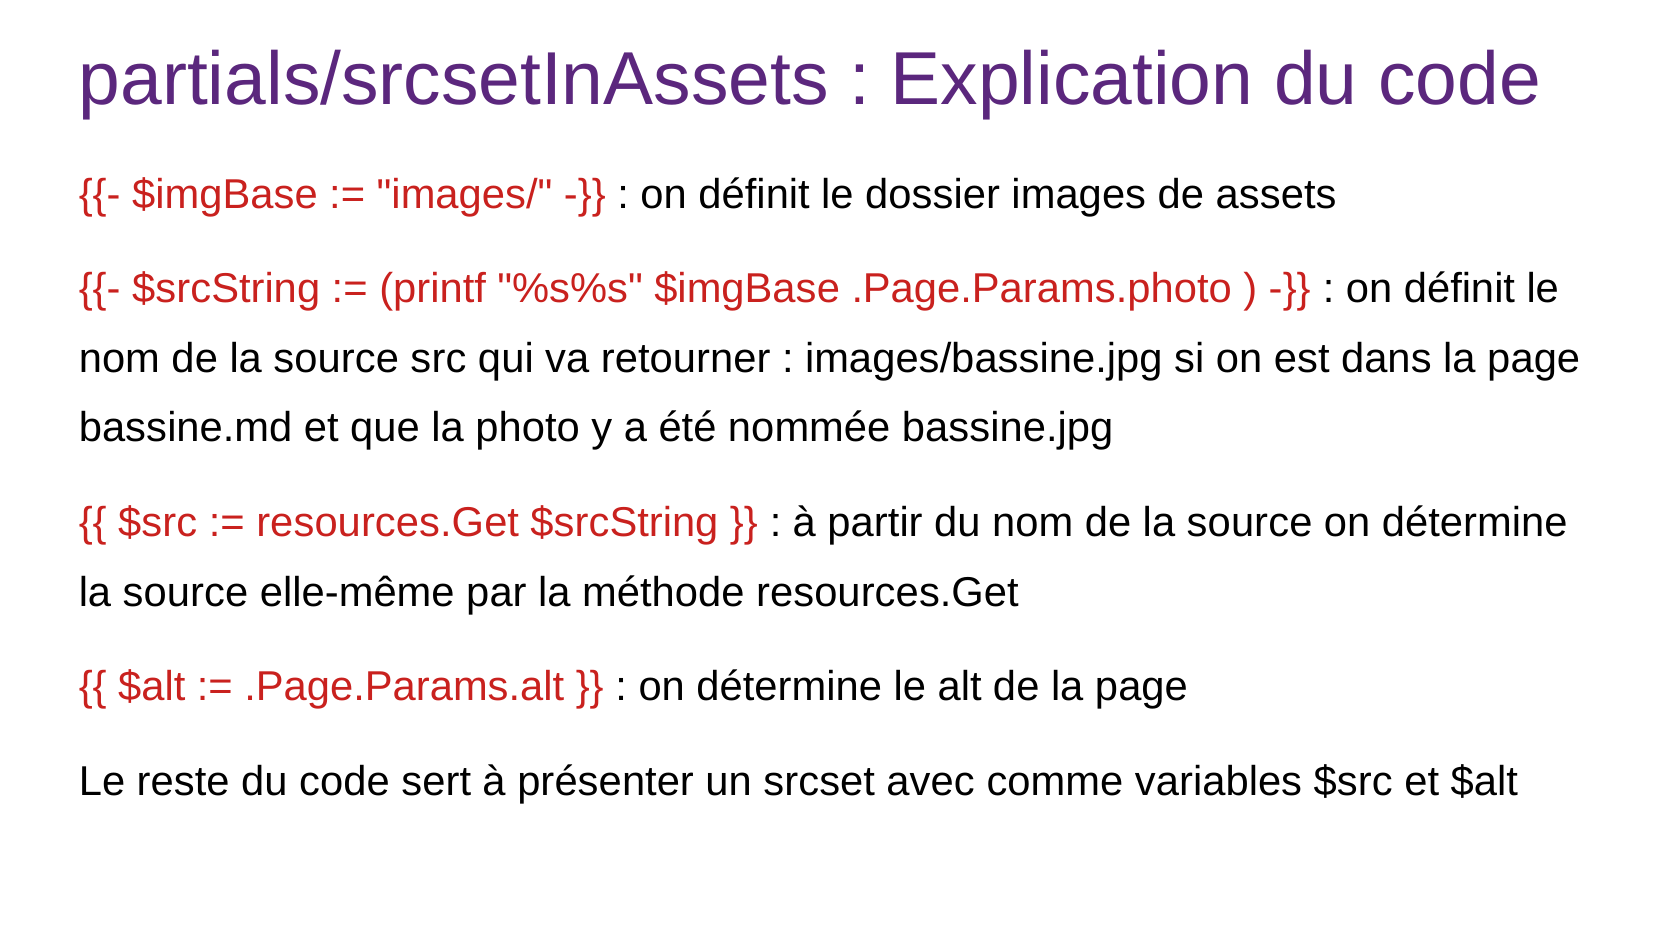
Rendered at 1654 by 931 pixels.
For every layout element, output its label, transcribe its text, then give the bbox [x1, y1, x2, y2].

title partials/srcsetInAssets : Explication du code [78, 36, 1556, 147]
text_box {{- $imgBase := "images/" -}} : on définit le dossier images de assets {{- $srcString := (printf "%s%s" $imgBase .Page.Params.photo ) -}} : on définit le nom de la source src qui va retourner : images/bassine.jpg si on est dans la page bassine.md et que la photo y a été nommée bassine.jpg {{ $src := resources.Get $srcString }} : à partir du nom de la source on détermine la source elle-même par la méthode resources.Get {{ $alt := .Page.Params.alt }} : on détermine le alt de la page Le reste du code sert à présenter un srcset avec comme variables $src et $alt [78, 147, 1595, 886]
